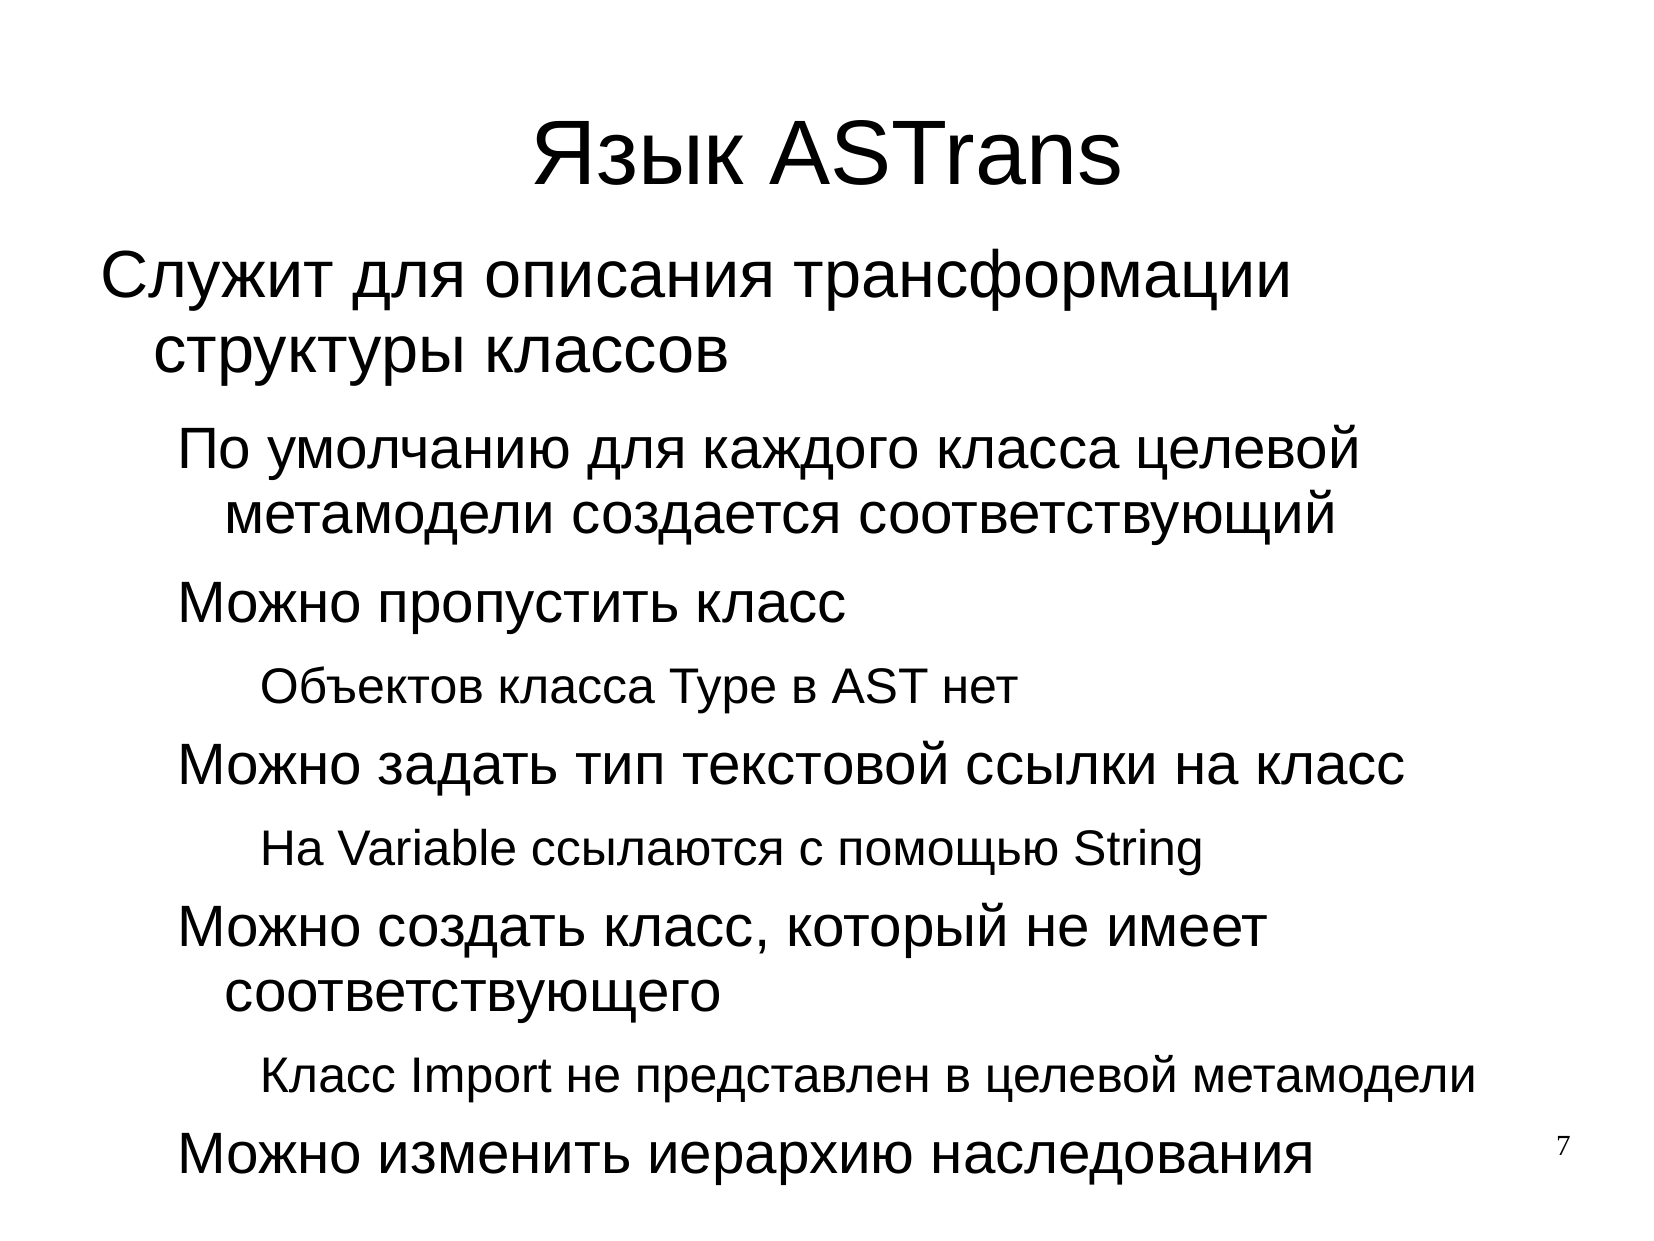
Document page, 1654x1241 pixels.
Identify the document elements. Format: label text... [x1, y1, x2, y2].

title Язык ASTrans [82, 56, 1571, 237]
list Служит для описания трансформации структуры классов По умолчанию для каждого класса целевой метамодели создается соответствующий Можно пропустить класс Объектов класса Type в AST нет Можно задать тип текстовой ссылки на класс На Variable ссылаются с помощью String Можно создать класс, который не имеет соответствующего Класс Import не представлен в целевой метамодели Можно изменить иерархию наследования [82, 237, 1571, 1185]
